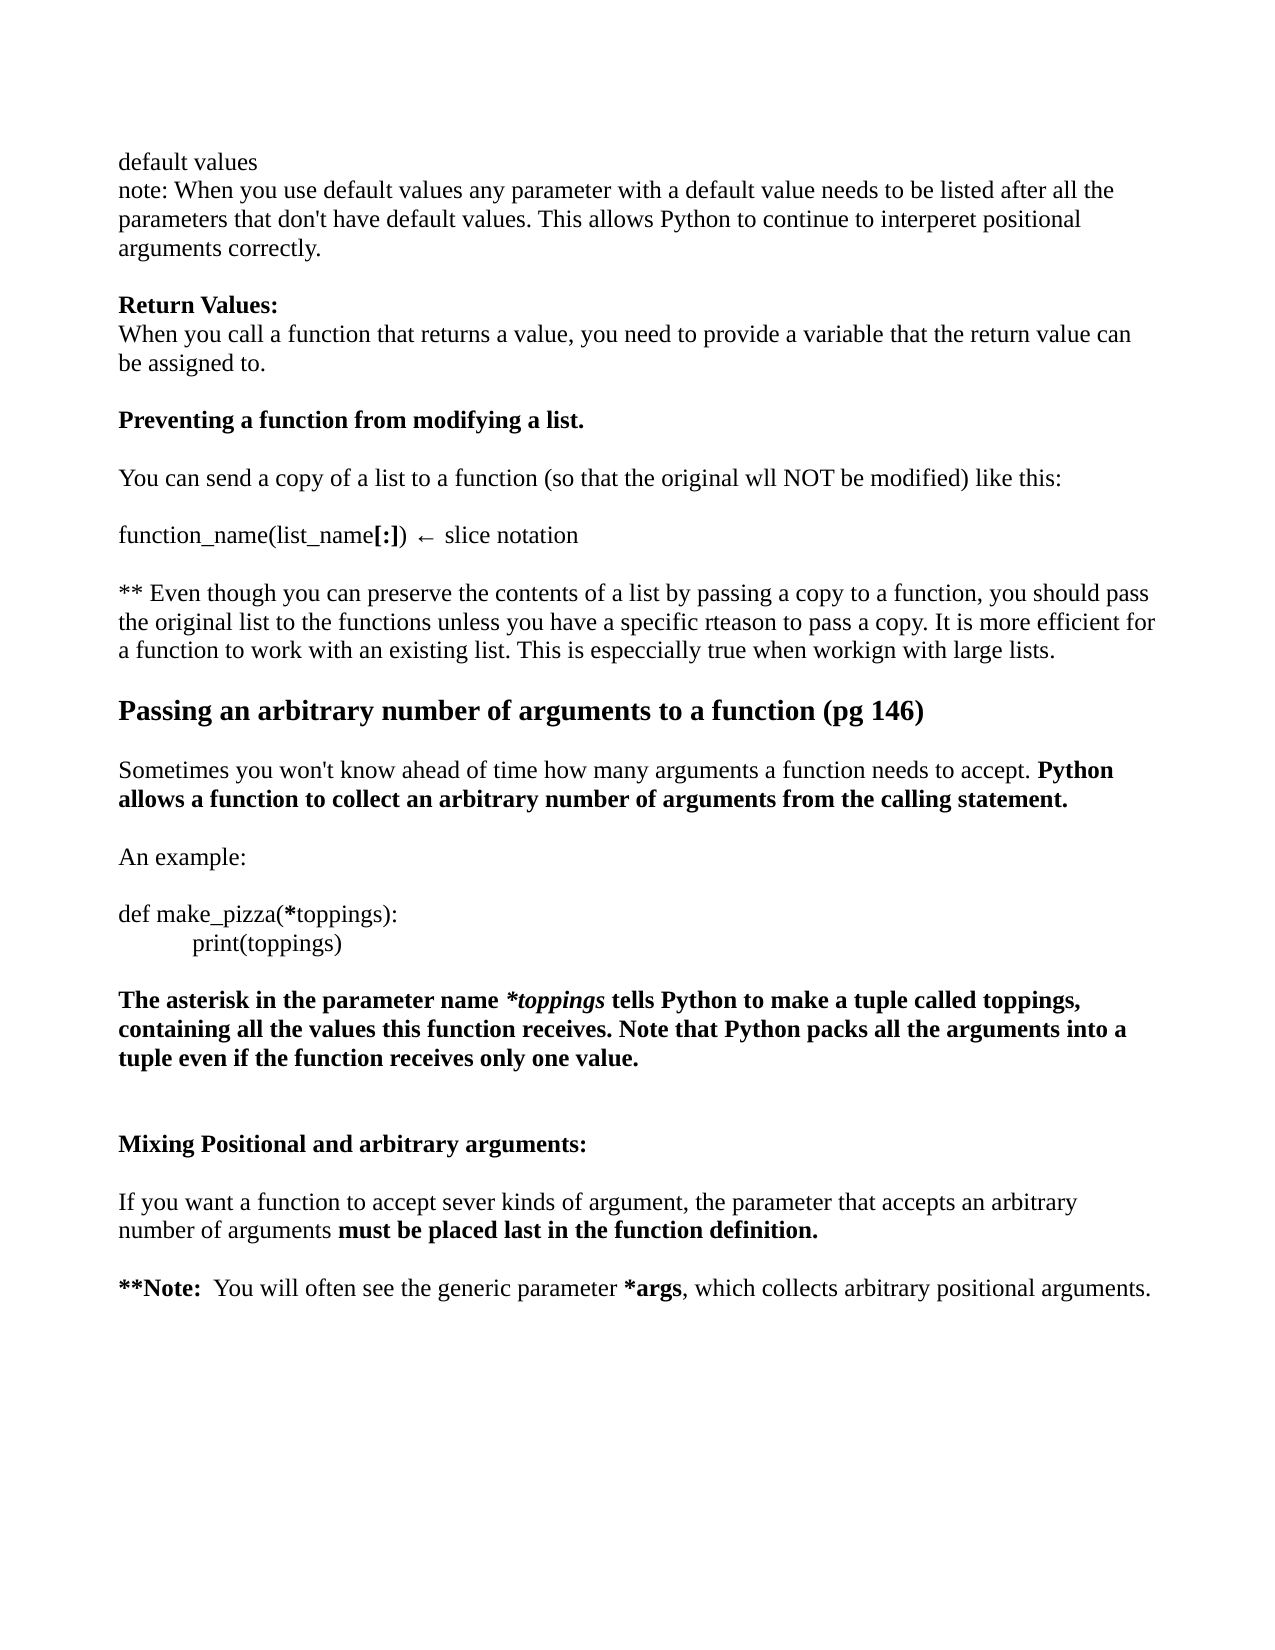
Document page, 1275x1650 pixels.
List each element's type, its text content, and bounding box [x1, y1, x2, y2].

text You can send a copy of a list to a function (so that the original wll NOT be modified) like this: [118, 463, 1157, 492]
text When you call a function that returns a value, you need to provide a variable that the return value can be assigned to. [118, 319, 1157, 377]
text ** Even though you can preserve the contents of a list by passing a copy to a function, you should pass the original list to the functions unless you have a specific rteason to pass a copy. It is more efficient for a function to work with an existing list. This is especcially true when workign with large lists. [118, 578, 1157, 664]
text note: When you use default values any parameter with a default value needs to be listed after all the parameters that don't have default values. This allows Python to continue to interperet positional arguments correctly. [118, 176, 1157, 262]
text If you want a function to accept sever kinds of argument, the parameter that accepts an arbitrary number of arguments must be placed last in the function definition. [118, 1187, 1157, 1244]
text An example: [118, 842, 1157, 870]
text Return Values: [118, 291, 1157, 319]
text print(toppings) [118, 928, 1157, 957]
text function_name(list_name[:]) ← slice notation [118, 521, 1157, 549]
text Mixing Positional and arbitrary arguments: [118, 1129, 1157, 1158]
text default values [118, 147, 1157, 176]
text Sometimes you won't know ahead of time how many arguments a function needs to accept. Python allows a function to collect an arbitrary number of arguments from the calling statement. [118, 755, 1157, 813]
text Preventing a function from modifying a list. [118, 406, 1157, 434]
text The asterisk in the parameter name *toppings tells Python to make a tuple called toppings, containing all the values this function receives. Note that Python packs all the arguments into a tuple even if the function receives only one value. [118, 985, 1157, 1072]
text def make_pizza(*toppings): [118, 899, 1157, 928]
text Passing an arbitrary number of arguments to a function (pg 146) [118, 693, 1157, 727]
text **Note: You will often see the generic parameter *args, which collects arbitrary positional arguments. [118, 1273, 1157, 1302]
